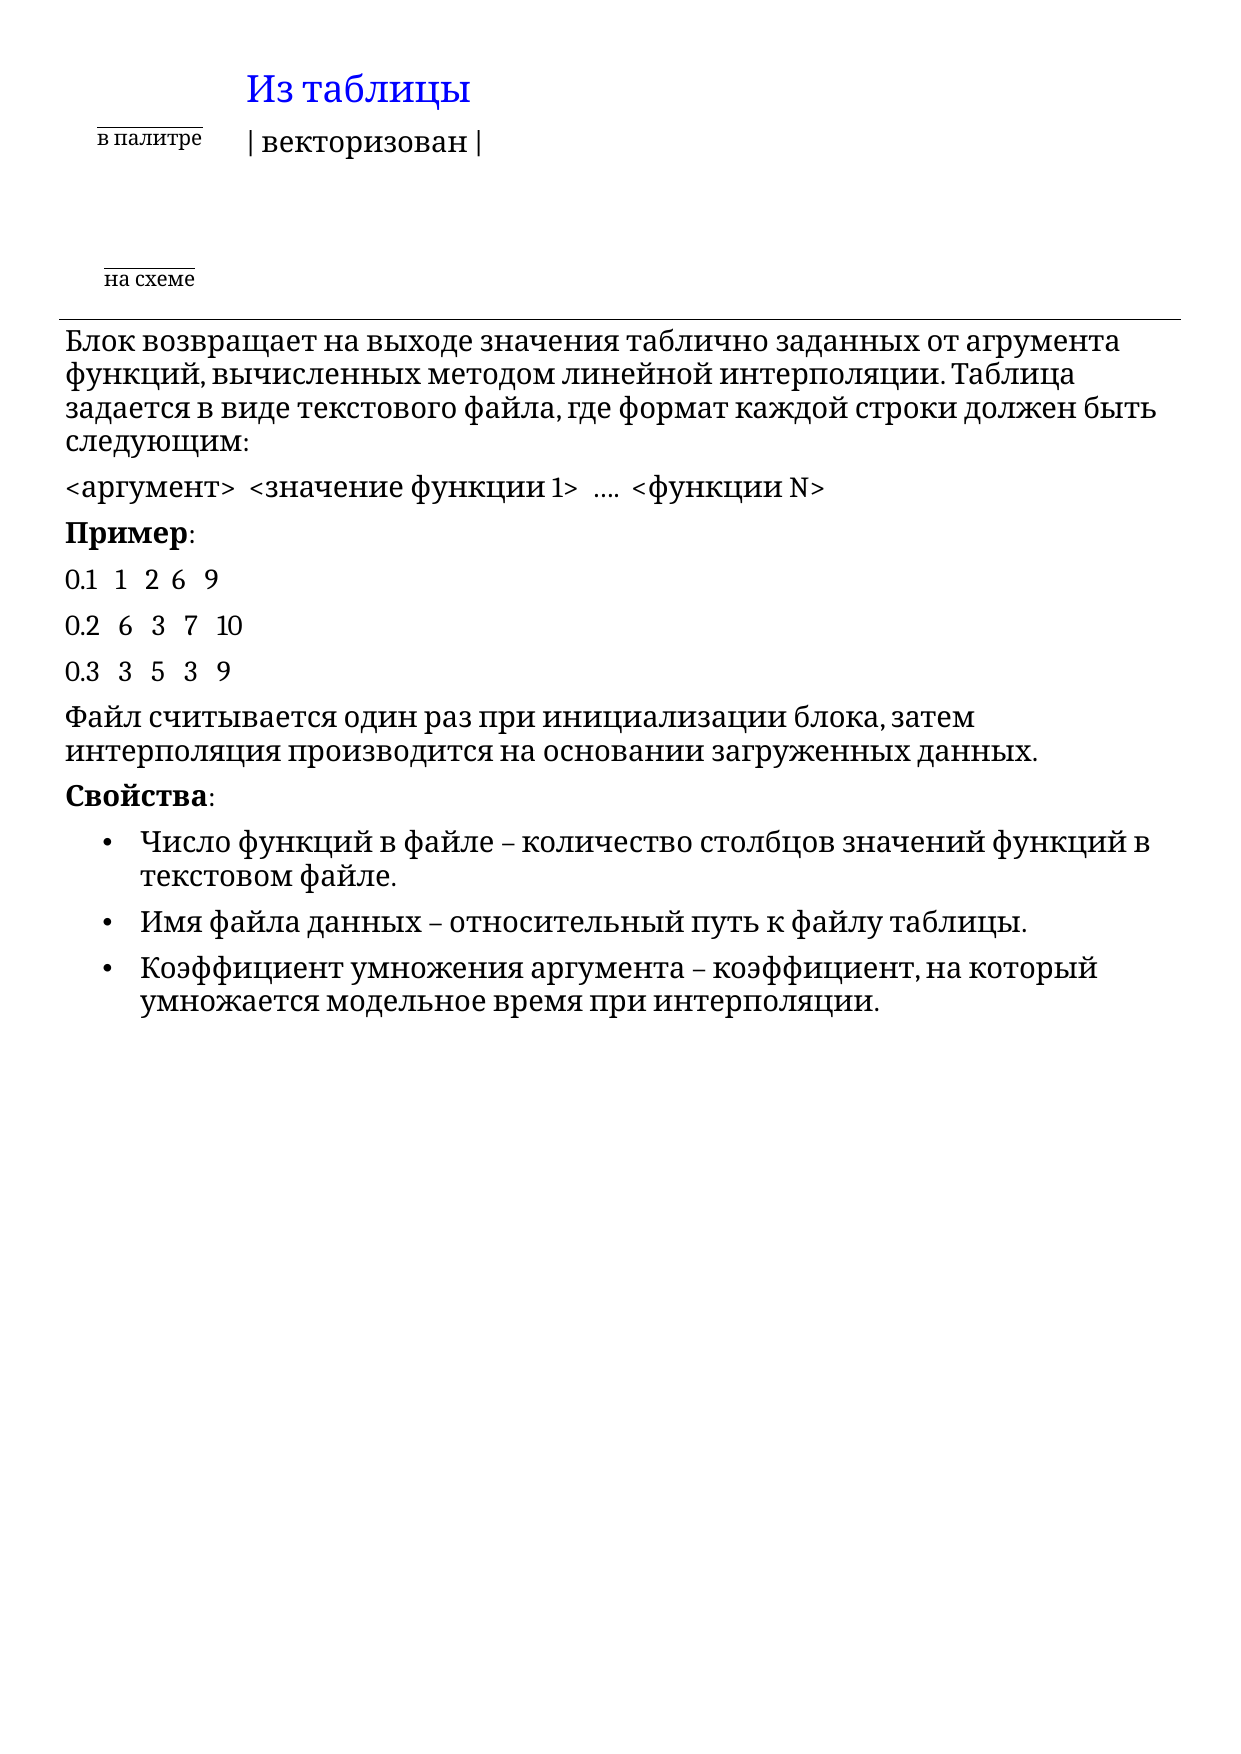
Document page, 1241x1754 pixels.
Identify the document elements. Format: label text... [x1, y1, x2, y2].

table_cell [240, 178, 1181, 262]
table_cell на схеме [59, 262, 240, 319]
table_cell Блок возвращает на выходе значения таблично заданных от агрумента функций, вычисленных методом линейной интерполяции. Таблица задается в виде текстового файла, где формат каждой строки должен быть следующим: <аргумент> <значение функции 1> …. <функции N> Пример: 0.1 1 2 6 9 0.2 6 3 7 10 0.3 3 5 3 9 Файл считывается один раз при инициализации блока, затем интерполяция производится на основании загруженных данных. Свойства: Число функций в файле – количество столбцов значений функций в текстовом файле. Имя файла данных – относительный путь к файлу таблицы. Коэффициент умножения аргумента – коэффициент, на который умножается модельное время при интерполяции. [59, 320, 1181, 1037]
table_header [59, 59, 240, 121]
table_cell [240, 262, 1181, 319]
table_cell | векторизован | [240, 121, 1181, 178]
table_header Из таблицы [240, 59, 1181, 121]
table_cell в палитре [59, 121, 240, 178]
table_cell [59, 178, 240, 262]
